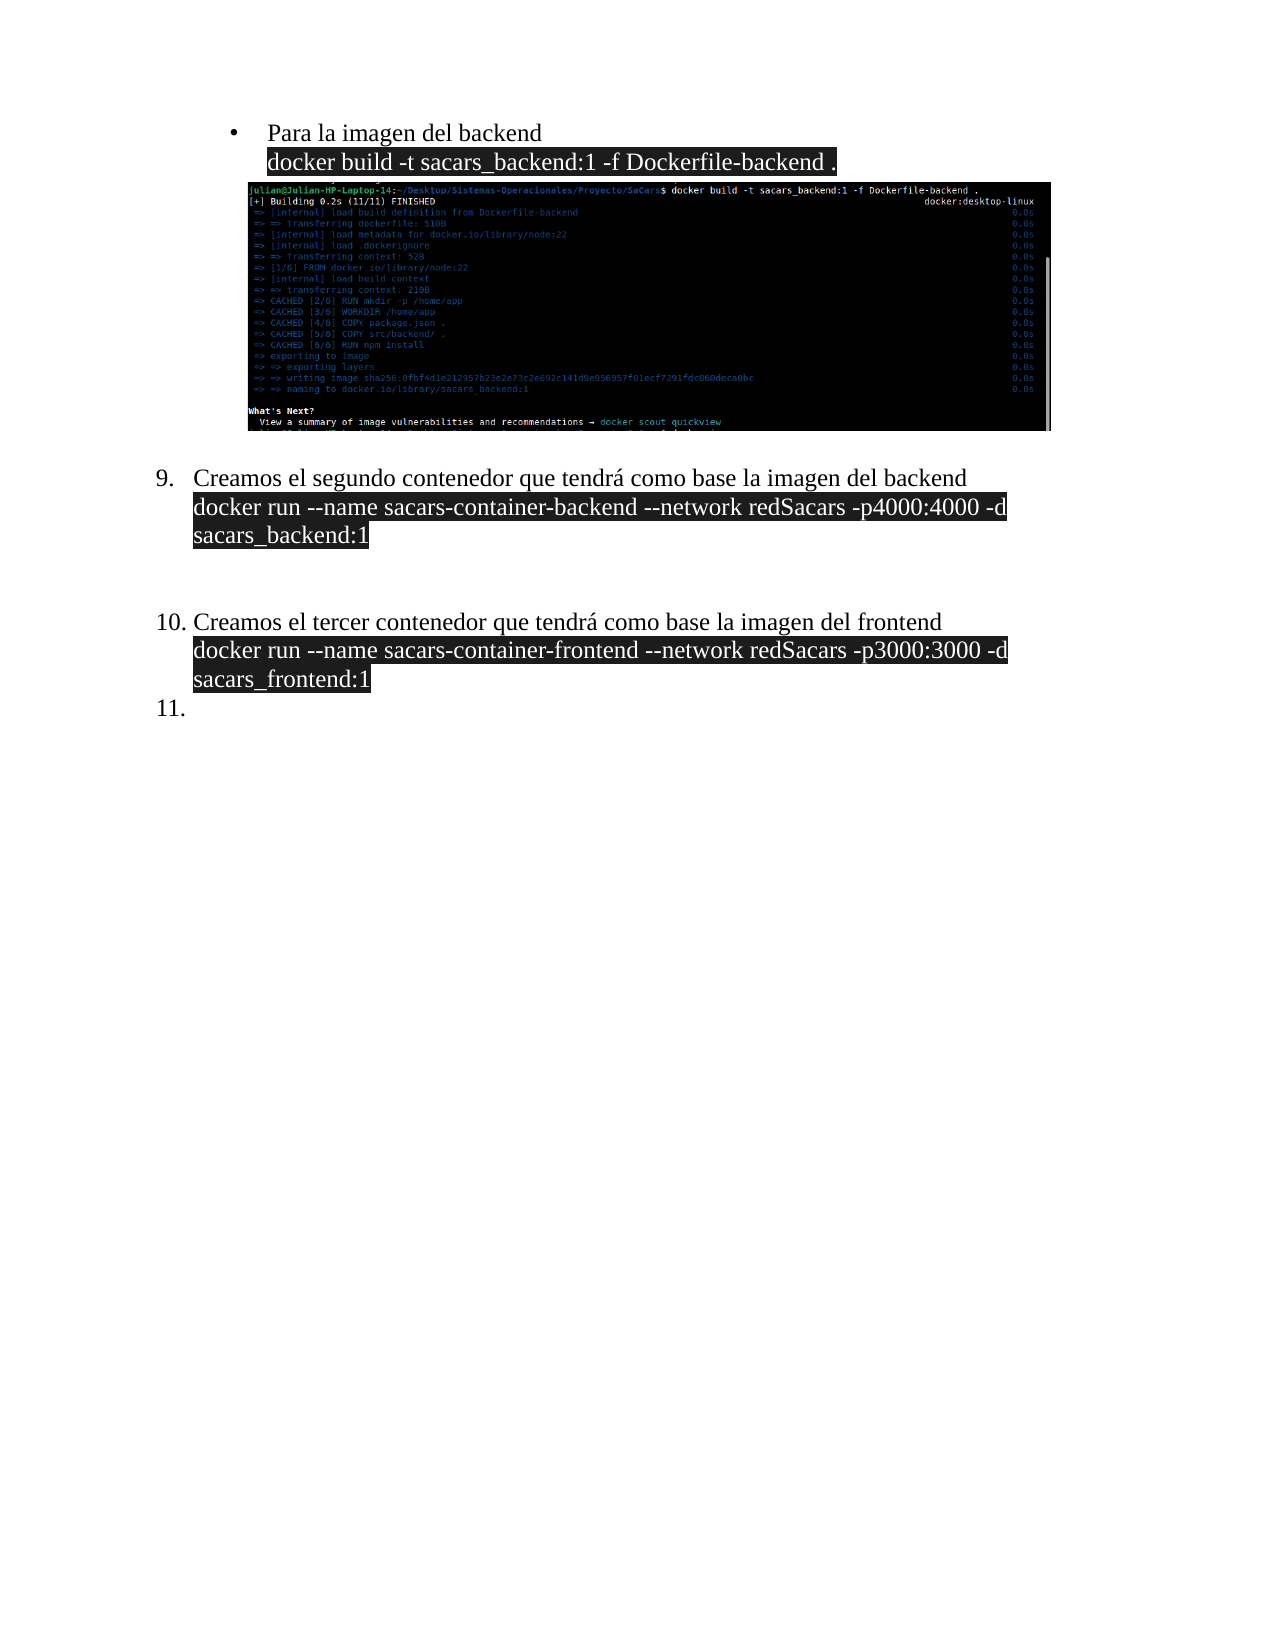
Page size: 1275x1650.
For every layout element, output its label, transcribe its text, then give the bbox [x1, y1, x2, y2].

list Creamos el tercer contenedor que tendrá como base la imagen del frontend [156, 607, 1157, 636]
list docker run --name sacars-container-frontend --network redSacars -p3000:3000 -d sacars_frontend:1 [156, 636, 1157, 693]
list Creamos el segundo contenedor que tendrá como base la imagen del backend [156, 463, 1157, 492]
list docker build -t sacars_backend:1 -f Dockerfile-backend . [229, 147, 1157, 176]
list docker run --name sacars-container-backend --network redSacars -p4000:4000 -d sacars_backend:1 [156, 492, 1157, 549]
list Para la imagen del backend [229, 118, 1157, 147]
picture [247, 182, 1051, 431]
